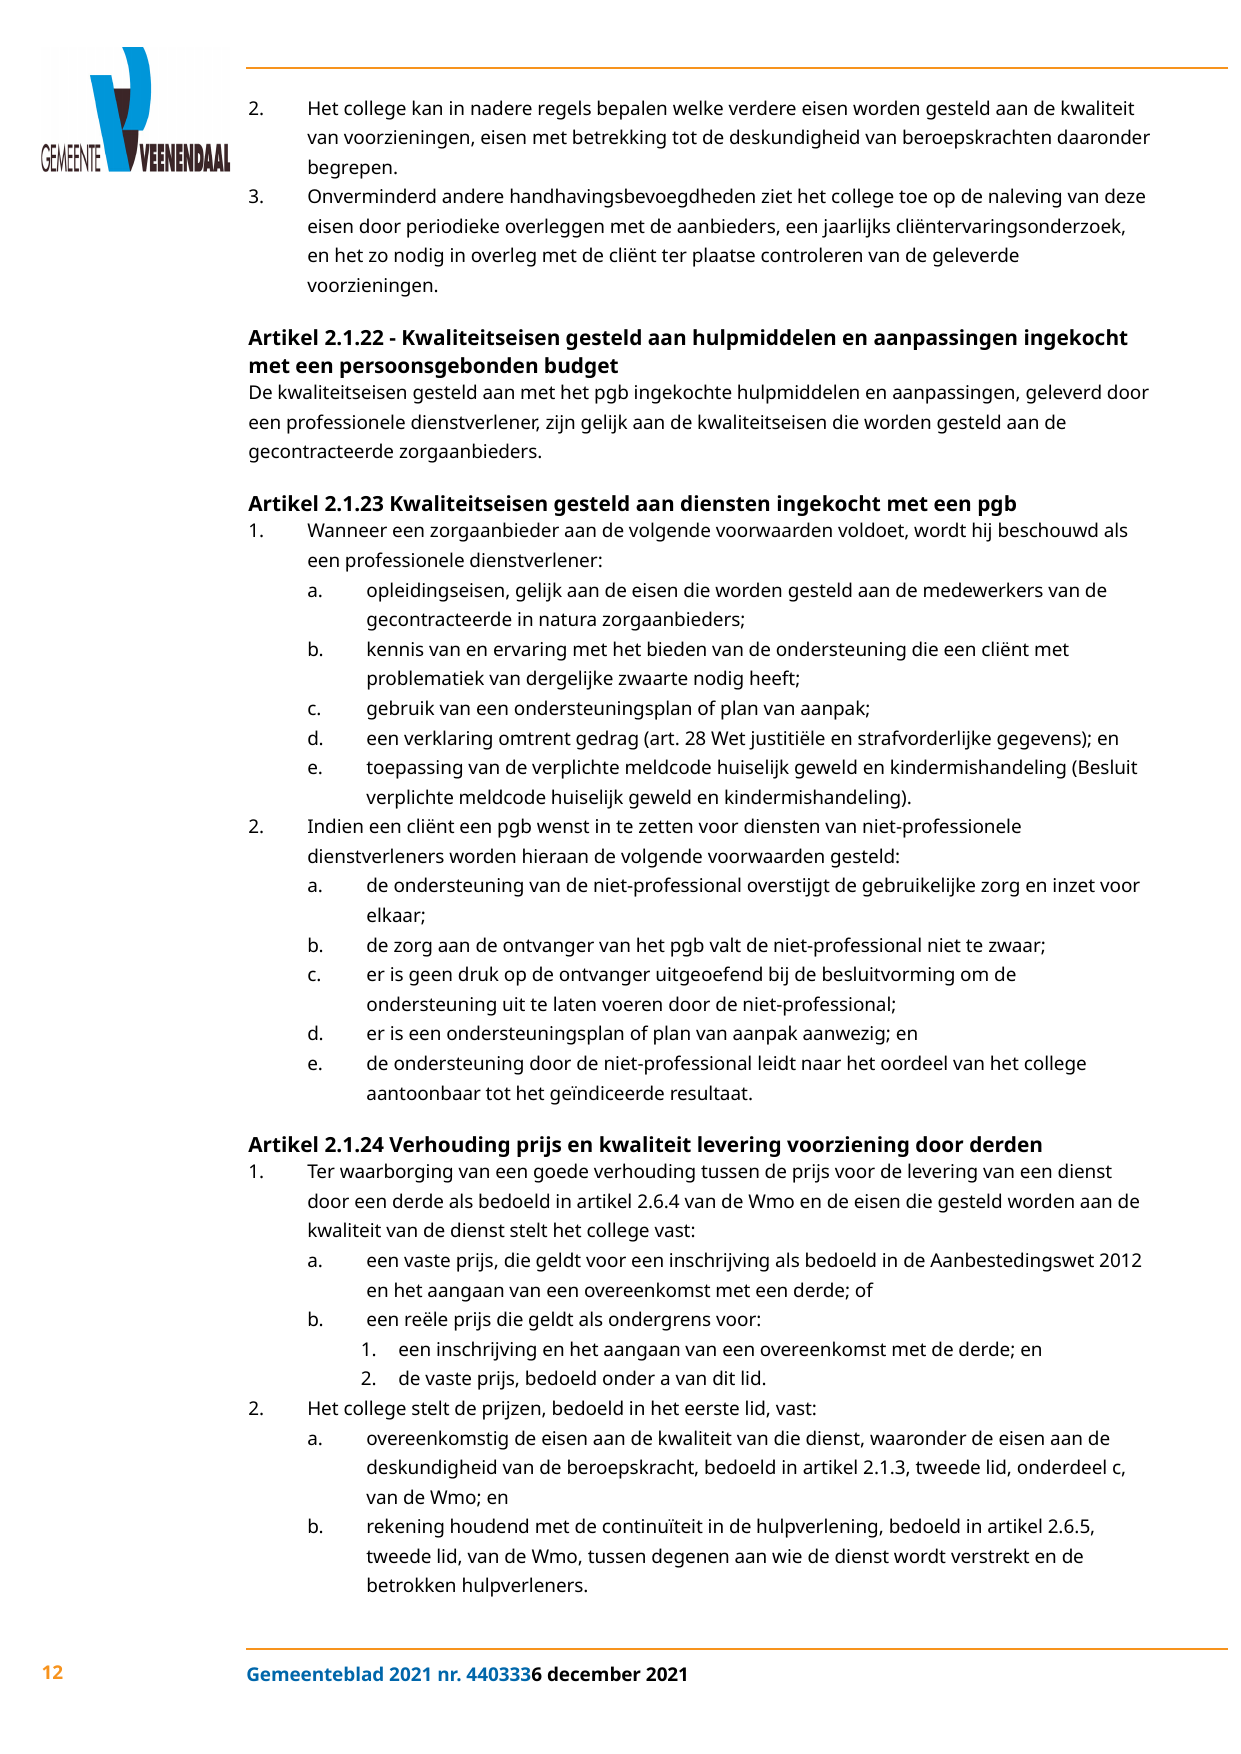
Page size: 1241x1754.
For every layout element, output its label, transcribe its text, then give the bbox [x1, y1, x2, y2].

list de ondersteuning van de niet-professional overstijgt de gebruikelijke zorg en inzet voor elkaar; [307, 873, 1152, 928]
list een inschrijving en het aangaan van een overeenkomst met de derde; en [361, 1336, 1152, 1362]
list kennis van en ervaring met het bieden van de ondersteuning die een cliënt met problematiek van dergelijke zwaarte nodig heeft; [307, 636, 1152, 691]
list opleidingseisen, gelijk aan de eisen die worden gesteld aan de medewerkers van de gecontracteerde in natura zorgaanbieders; [307, 577, 1152, 632]
list toepassing van de verplichte meldcode huiselijk geweld en kindermishandeling (Besluit verplichte meldcode huiselijk geweld en kindermishandeling). [307, 754, 1152, 809]
picture [123, 47, 231, 172]
text Artikel 2.1.23 Kwaliteitseisen gesteld aan diensten ingekocht met een pgb [248, 489, 1152, 518]
list er is geen druk op de ontvanger uitgeoefend bij de besluitvorming om de ondersteuning uit te laten voeren door de niet-professional; [307, 961, 1152, 1017]
list er is een ondersteuningsplan of plan van aanpak aanwezig; en [307, 1021, 1152, 1046]
list Het college stelt de prijzen, bedoeld in het eerste lid, vast: [248, 1395, 1152, 1421]
list een verklaring omtrent gedrag (art. 28 Wet justitiële en strafvorderlijke gegevens); en [307, 725, 1152, 750]
list de vaste prijs, bedoeld onder a van dit lid. [361, 1366, 1152, 1391]
list de ondersteuning door de niet-professional leidt naar het oordeel van het college aantoonbaar tot het geïndiceerde resultaat. [307, 1050, 1152, 1105]
list de zorg aan de ontvanger van het pgb valt de niet-professional niet te zwaar; [307, 932, 1152, 957]
text Artikel 2.1.24 Verhouding prijs en kwaliteit levering voorziening door derden [248, 1130, 1152, 1158]
list Ter waarborging van een goede verhouding tussen de prijs voor de levering van een dienst door een derde als bedoeld in artikel 2.6.4 van de Wmo en de eisen die gesteld worden aan de kwaliteit van de dienst stelt het college vast: [248, 1158, 1152, 1243]
list Onverminderd andere handhavingsbevoegdheden ziet het college toe op de naleving van deze eisen door periodieke overleggen met de aanbieders, een jaarlijks cliëntervaringsonderzoek, en het zo nodig in overleg met de cliënt ter plaatse controleren van de geleverde voorzieningen. [248, 183, 1152, 298]
list overeenkomstig de eisen aan de kwaliteit van die dienst, waaronder de eisen aan de deskundigheid van de beroepskracht, bedoeld in artikel 2.1.3, tweede lid, onderdeel c, van de Wmo; en [307, 1425, 1152, 1510]
list Wanneer een zorgaanbieder aan de volgende voorwaarden voldoet, wordt hij beschouwd als een professionele dienstverlener: [248, 518, 1152, 573]
text Artikel 2.1.22 - Kwaliteitseisen gesteld aan hulpmiddelen en aanpassingen ingekocht met een persoonsgebonden budget [248, 323, 1152, 379]
list gebruik van een ondersteuningsplan of plan van aanpak; [307, 695, 1152, 721]
list een reële prijs die geldt als ondergrens voor: [307, 1306, 1152, 1332]
list Indien een cliënt een pgb wenst in te zetten voor diensten van niet-professionele dienstverleners worden hieraan de volgende voorwaarden gesteld: [248, 813, 1152, 869]
list Het college kan in nadere regels bepalen welke verdere eisen worden gesteld aan de kwaliteit van voorzieningen, eisen met betrekking tot de deskundigheid van beroepskrachten daaronder begrepen. [248, 95, 1152, 180]
text De kwaliteitseisen gesteld aan met het pgb ingekochte hulpmiddelen en aanpassingen, geleverd door een professionele dienstverlener, zijn gelijk aan de kwaliteitseisen die worden gesteld aan de gecontracteerde zorgaanbieders. [248, 379, 1152, 464]
picture [41, 47, 130, 172]
list rekening houdend met de continuïteit in de hulpverlening, bedoeld in artikel 2.6.5, tweede lid, van de Wmo, tussen degenen aan wie de dienst wordt verstrekt en de betrokken hulpverleners. [307, 1513, 1152, 1598]
list een vaste prijs, die geldt voor een inschrijving als bedoeld in de Aanbestedingswet 2012 en het aangaan van een overeenkomst met een derde; of [307, 1247, 1152, 1303]
